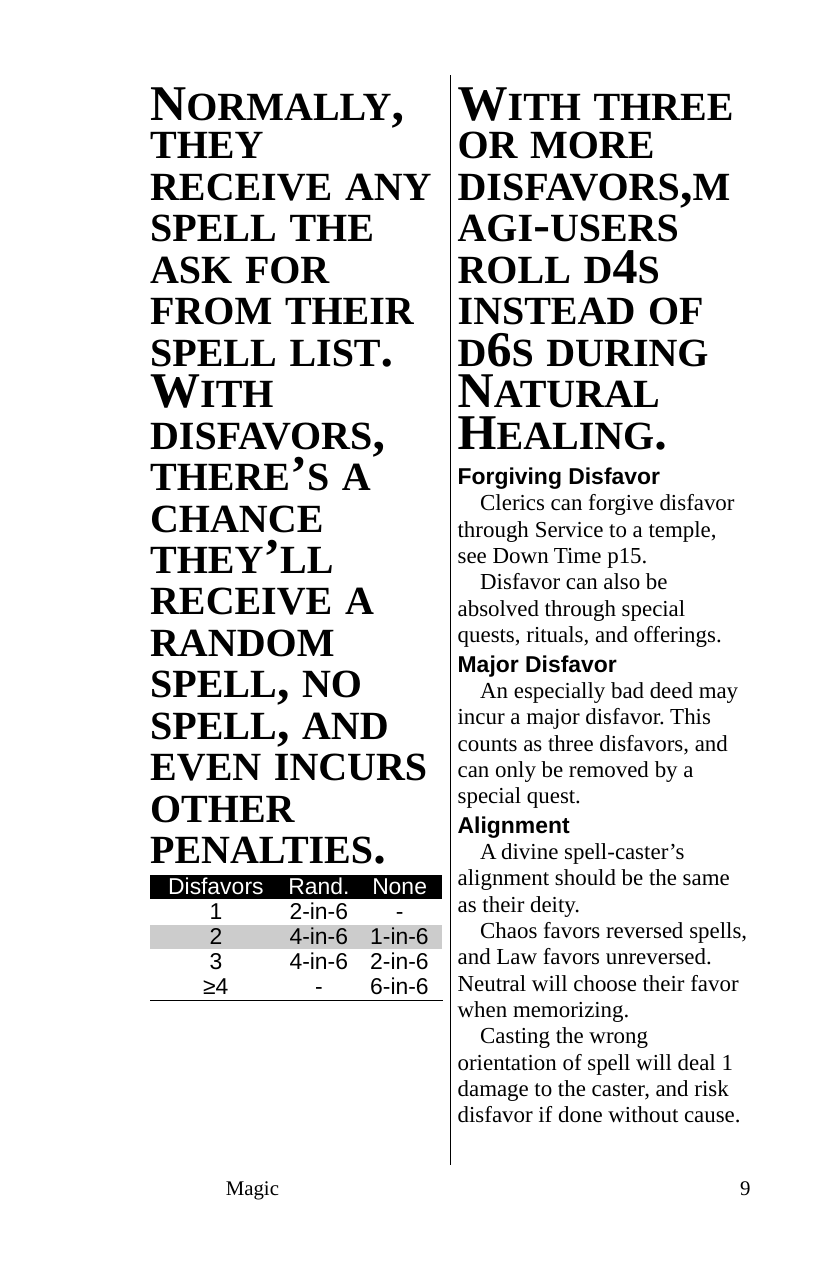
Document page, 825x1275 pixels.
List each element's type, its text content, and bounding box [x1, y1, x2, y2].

text Disfavor can also be absolved through special quests, rituals, and offerings. [457, 568, 750, 647]
text An especially bad deed may incur a major disfavor. This counts as three disfavors, and can only be removed by a special quest. [457, 677, 750, 809]
table_cell - [281, 975, 356, 999]
text A divine spell-caster’s alignment should be the same as their deity. [457, 838, 750, 917]
table_cell 6-in-6 [356, 975, 442, 999]
table_header None [356, 875, 442, 899]
table_cell 4-in-6 [281, 925, 356, 949]
table_cell 2-in-6 [281, 900, 356, 924]
text Normally, they receive any spell the ask for from their spell list. With disfavors, there’s a chance they’ll receive a random spell, no spell, and even incurs other penalties. [150, 87, 442, 874]
table_cell - [356, 900, 442, 924]
table_cell 4-in-6 [281, 950, 356, 974]
table_cell 1-in-6 [356, 925, 442, 949]
subtitle Major Disfavor [457, 651, 750, 677]
subtitle Alignment [457, 812, 750, 838]
subtitle Forgiving Disfavor [457, 463, 750, 489]
table_cell ≥4 [150, 975, 281, 999]
table_header Rand. [281, 875, 356, 899]
text Clerics can forgive disfavor through Service to a temple, see Down Time p7. [457, 489, 750, 568]
text Casting the wrong orientation of spell will deal 1 damage to the caster, and risk disfavor if done without cause. [457, 1022, 750, 1128]
table_header Disfavors [150, 875, 281, 899]
table_cell 2 [150, 925, 281, 949]
table_cell 3 [150, 950, 281, 974]
text Chaos favors reversed spells, and Law favors unreversed. Neutral will choose their favor when memorizing. [457, 917, 750, 1022]
text With three or more disfavors,magi-users roll d4s instead of d6s during Natural Healing. [457, 87, 750, 460]
table_cell 2-in-6 [356, 950, 442, 974]
table_cell 1 [150, 900, 281, 924]
